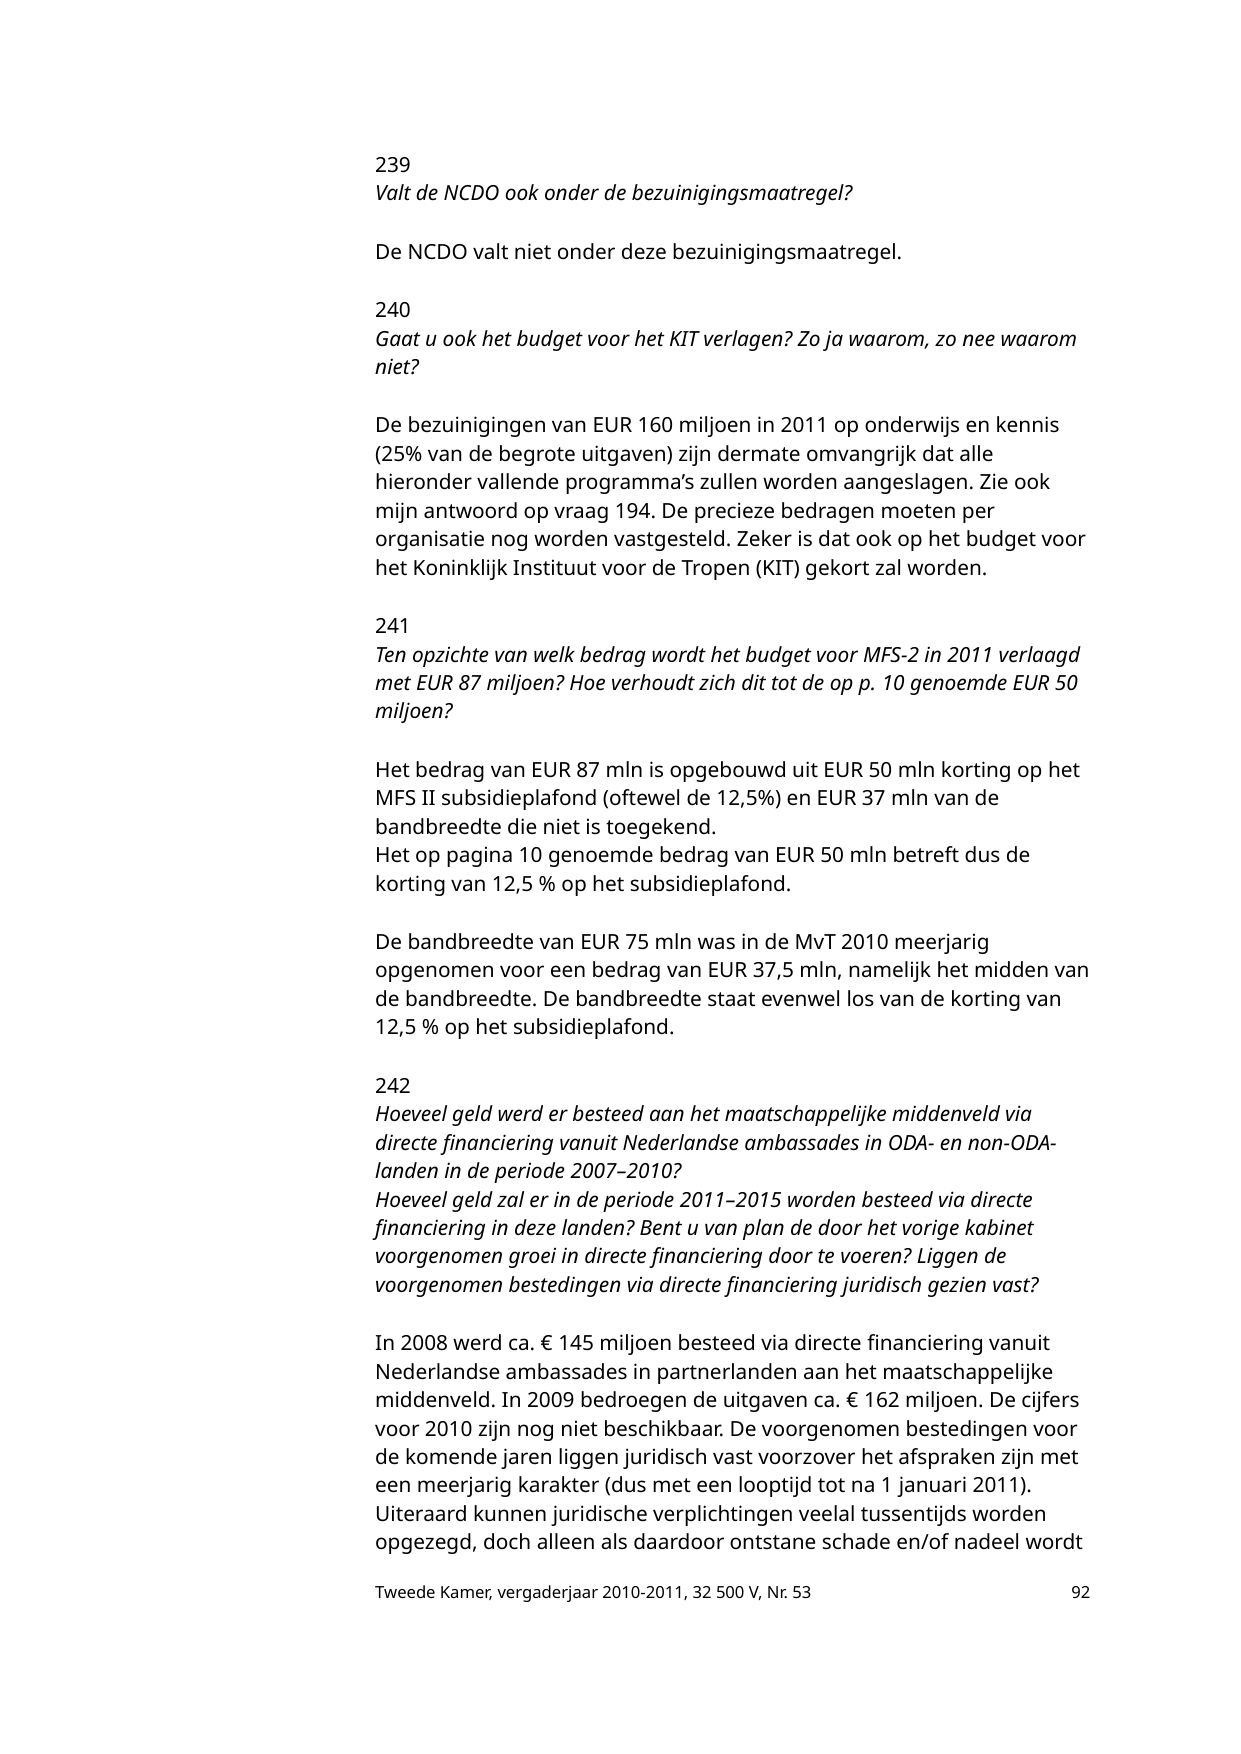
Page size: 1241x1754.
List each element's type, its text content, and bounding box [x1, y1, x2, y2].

text Het bedrag van EUR 87 mln is opgebouwd uit EUR 50 mln korting op het MFS II subsidieplafond (oftewel de 12,5%) en EUR 37 mln van de bandbreedte die niet is toegekend. [375, 755, 1090, 840]
text Hoeveel geld werd er besteed aan het maatschappelijke middenveld via directe financiering vanuit Nederlandse ambassades in ODA- en non-ODA-landen in de periode 2007–2010? [375, 1099, 1090, 1185]
text 239 [375, 150, 1090, 178]
text 240 [375, 295, 1090, 324]
text 241 [375, 611, 1090, 640]
text Valt de NCDO ook onder de bezuinigingsmaatregel? [375, 178, 1090, 207]
text In 2008 werd ca. € 145 miljoen besteed via directe financiering vanuit Nederlandse ambassades in partnerlanden aan het maatschappelijke middenveld. In 2009 bedroegen de uitgaven ca. € 162 miljoen. De cijfers voor 2010 zijn nog niet beschikbaar. De voorgenomen bestedingen voor de komende jaren liggen juridisch vast voorzover het afspraken zijn met een meerjarig karakter (dus met een looptijd tot na 1 januari 2011). Uiteraard kunnen juridische verplichtingen veelal tussentijds worden opgezegd, doch alleen als daardoor ontstane schade en/of nadeel wordt [375, 1328, 1090, 1556]
text Ten opzichte van welk bedrag wordt het budget voor MFS-2 in 2011 verlaagd met EUR 87 miljoen? Hoe verhoudt zich dit tot de op p. 10 genoemde EUR 50 miljoen? [375, 640, 1090, 725]
text Het op pagina 10 genoemde bedrag van EUR 50 mln betreft dus de korting van 12,5 % op het subsidieplafond. [375, 840, 1090, 897]
text 242 [375, 1071, 1090, 1099]
text Hoeveel geld zal er in de periode 2011–2015 worden besteed via directe financiering in deze landen? Bent u van plan de door het vorige kabinet voorgenomen groei in directe financiering door te voeren? Liggen de voorgenomen bestedingen via directe financiering juridisch gezien vast? [375, 1185, 1090, 1298]
text De NCDO valt niet onder deze bezuinigingsmaatregel. [375, 237, 1090, 265]
text De bandbreedte van EUR 75 mln was in de MvT 2010 meerjarig opgenomen voor een bedrag van EUR 37,5 mln, namelijk het midden van de bandbreedte. De bandbreedte staat evenwel los van de korting van 12,5 % op het subsidieplafond. [375, 927, 1090, 1041]
text Gaat u ook het budget voor het KIT verlagen? Zo ja waarom, zo nee waarom niet? [375, 324, 1090, 381]
text De bezuinigingen van EUR 160 miljoen in 2011 op onderwijs en kennis (25% van de begrote uitgaven) zijn dermate omvangrijk dat alle hieronder vallende programma’s zullen worden aangeslagen. Zie ook mijn antwoord op vraag 194. De precieze bedragen moeten per organisatie nog worden vastgesteld. Zeker is dat ook op het budget voor het Koninklijk Instituut voor de Tropen (KIT) gekort zal worden. [375, 411, 1090, 581]
